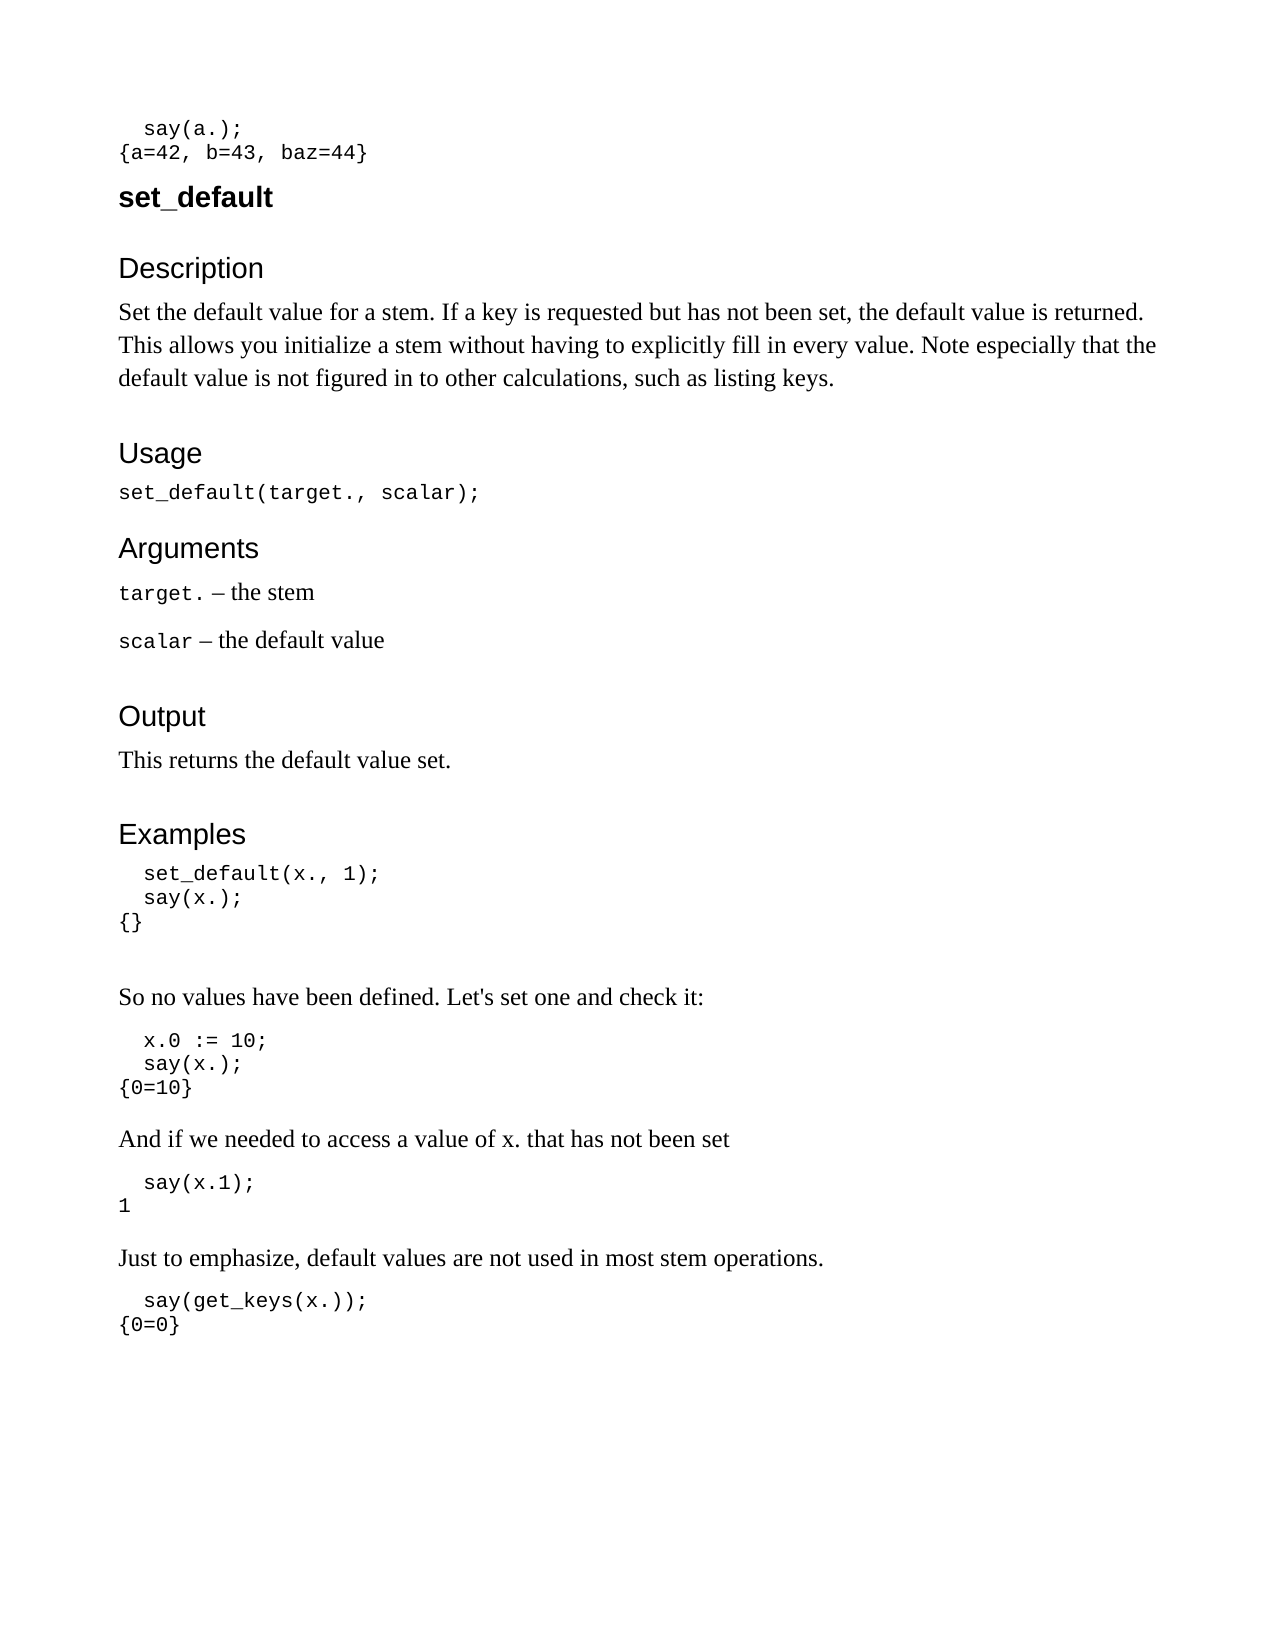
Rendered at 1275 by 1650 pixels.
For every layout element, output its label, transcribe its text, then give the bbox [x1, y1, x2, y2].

text scalar – the default value [118, 625, 1157, 655]
text set_default(target., scalar); [118, 482, 1157, 506]
text 1 [118, 1195, 1157, 1243]
text x.0 := 10; [118, 1029, 1157, 1053]
text {a=42, b=43, baz=44} [118, 142, 1157, 165]
text {} [118, 911, 1157, 934]
subtitle Usage [118, 436, 1157, 469]
text This returns the default value set. [118, 745, 1157, 773]
subtitle Examples [118, 817, 1157, 851]
subtitle Output [118, 699, 1157, 732]
text say(a.); [118, 118, 1157, 142]
subtitle Arguments [118, 531, 1157, 564]
subtitle set_default [118, 180, 1157, 214]
subtitle Description [118, 251, 1157, 285]
text {0=10} [118, 1077, 1157, 1101]
text set_default(x., 1); [118, 863, 1157, 887]
text Set the default value for a stem. If a key is requested but has not been set, the default value is returned. This allows you initialize a stem without having to explicitly fill in every value. Note especially that the default value is not figured in to other calculations, such as listing keys. [118, 297, 1157, 392]
text say(x.); [118, 1053, 1157, 1077]
text say(x.); [118, 887, 1157, 911]
text Just to emphasize, default values are not used in most stem operations. [118, 1243, 1157, 1271]
text target. – the stem [118, 577, 1157, 606]
text say(get_keys(x.)); [118, 1290, 1157, 1314]
text And if we needed to access a value of x. that has not been set [118, 1124, 1157, 1153]
text {0=0} [118, 1314, 1157, 1338]
text So no values have been defined. Let's set one and check it: [118, 982, 1157, 1011]
text say(x.1); [118, 1172, 1157, 1195]
